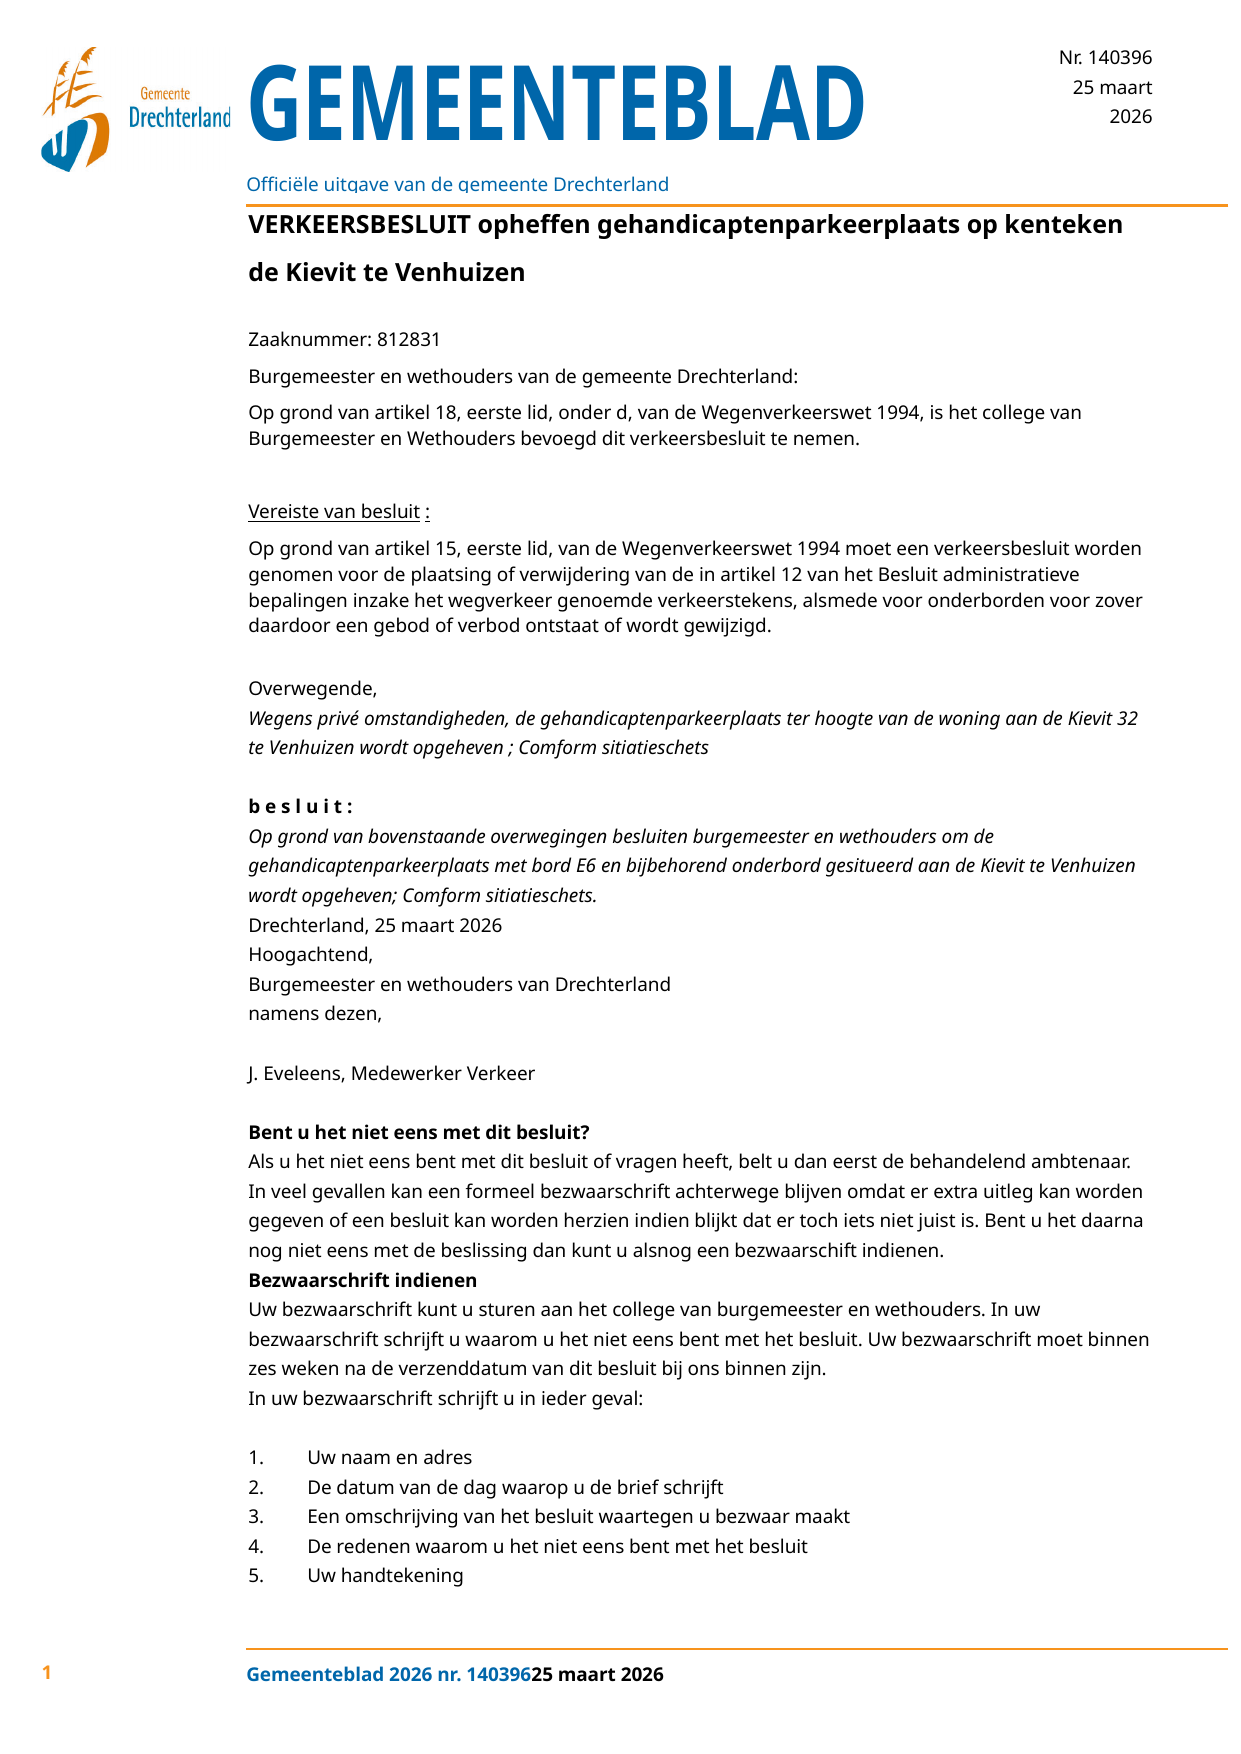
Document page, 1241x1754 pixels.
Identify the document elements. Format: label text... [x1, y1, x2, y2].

text Bent u het niet eens met dit besluit? [248, 1119, 1152, 1145]
list Een omschrijving van het besluit waartegen u bezwaar maakt [248, 1503, 1152, 1529]
list Uw naam en adres [248, 1444, 1152, 1470]
list De redenen waarom u het niet eens bent met het besluit [248, 1533, 1152, 1559]
text Bezwaarschrift indienen [248, 1267, 1152, 1293]
text Als u het niet eens bent met dit besluit of vragen heeft, belt u dan eerst de behandelend ambtenaar. In veel gevallen kan een formeel bezwaarschrift achterwege blijven omdat er extra uitleg kan worden gegeven of een besluit kan worden herzien indien blijkt dat er toch iets niet juist is. Bent u het daarna nog niet eens met de beslissing dan kunt u alsnog een bezwaarschift indienen. [248, 1148, 1152, 1263]
text Op grond van bovenstaande overwegingen besluiten burgemeester en wethouders om de gehandicaptenparkeerplaats met bord E6 en bijbehorend onderbord gesitueerd aan de Kievit te Venhuizen wordt opgeheven; Comform sitiatieschets. [248, 823, 1152, 908]
text VERKEERSBESLUIT opheffen gehandicaptenparkeerplaats op kenteken de Kievit te Venhuizen [248, 207, 1152, 288]
text Hoogachtend, [248, 941, 1152, 967]
text Burgemeester en wethouders van Drechterland [248, 971, 1152, 997]
text Vereiste van besluit : [248, 499, 1152, 524]
picture [226, 115, 231, 124]
text Drechterland, 25 maart 2026 [248, 912, 1152, 938]
text In uw bezwaarschrift schrijft u in ieder geval: [248, 1385, 1152, 1411]
text J. Eveleens, Medewerker Verkeer [248, 1060, 1152, 1086]
picture [41, 158, 64, 172]
text Wegens privé omstandigheden, de gehandicaptenparkeerplaats ter hoogte van de woning aan de Kievit 32 te Venhuizen wordt opgeheven ; Comform sitiatieschets [248, 705, 1152, 760]
text b e s l u i t : [248, 793, 1152, 819]
text Burgemeester en wethouders van de gemeente Drechterland: [248, 363, 1152, 389]
list De datum van de dag waarop u de brief schrijft [248, 1474, 1152, 1500]
text Op grond van artikel 18, eerste lid, onder d, van de Wegenverkeerswet 1994, is het college van Burgemeester en Wethouders bevoegd dit verkeersbesluit te nemen. [248, 399, 1152, 451]
text Uw bezwaarschrift kunt u sturen aan het college van burgemeester en wethouders. In uw bezwaarschrift schrijft u waarom u het niet eens bent met het besluit. Uw bezwaarschrift moet binnen zes weken na de verzenddatum van dit besluit bij ons binnen zijn. [248, 1296, 1152, 1381]
picture [41, 47, 231, 172]
text Overwegende, [248, 675, 1152, 701]
text namens dezen, [248, 1001, 1152, 1026]
text Op grond van artikel 15, eerste lid, van de Wegenverkeerswet 1994 moet een verkeersbesluit worden genomen voor de plaatsing of verwijdering van de in artikel 12 van het Besluit administratieve bepalingen inzake het wegverkeer genoemde verkeerstekens, alsmede voor onderborden voor zover daardoor een gebod of verbod ontstaat of wordt gewijzigd. [248, 535, 1152, 638]
list Uw handtekening [248, 1563, 1152, 1588]
text Zaaknummer: 812831 [248, 326, 1152, 352]
